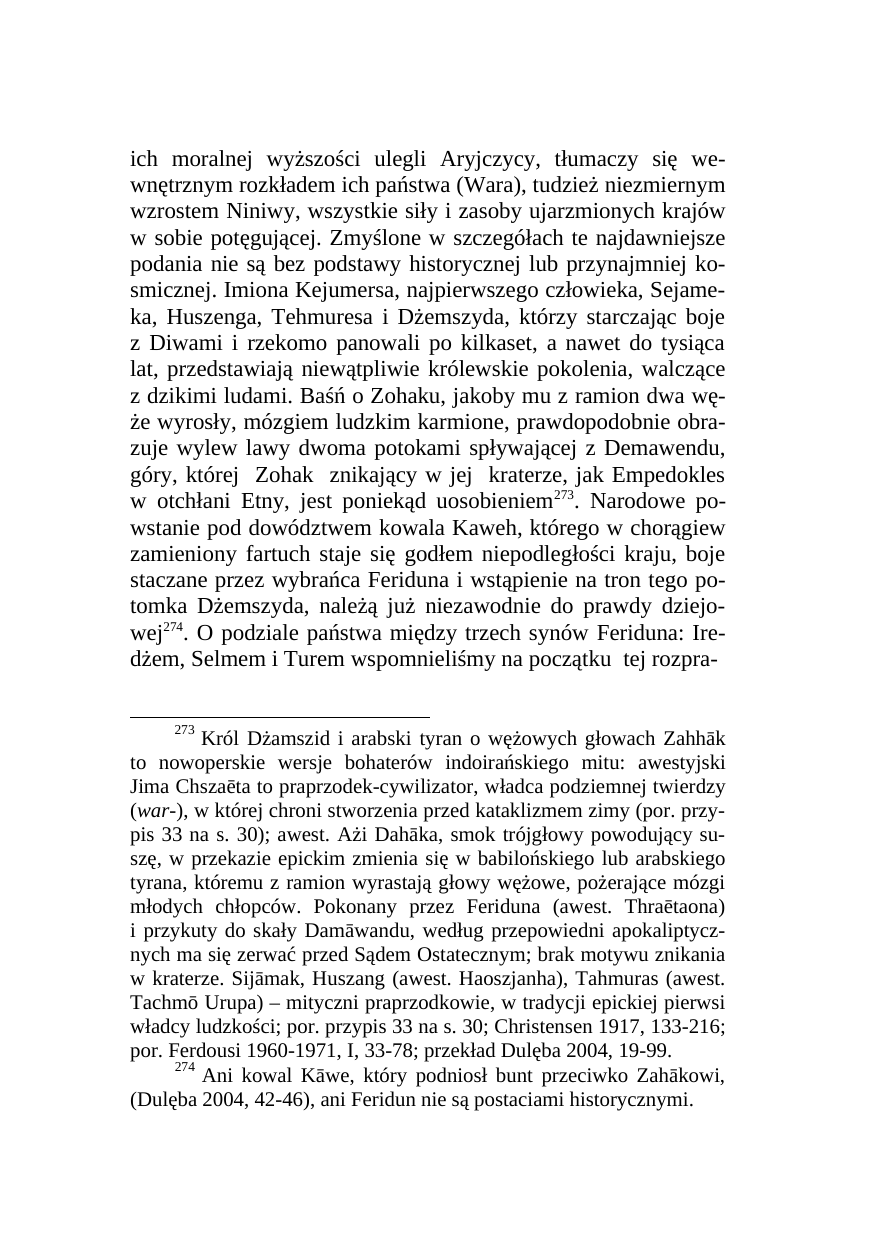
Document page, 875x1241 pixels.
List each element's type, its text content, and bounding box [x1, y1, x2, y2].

text 273 Król Dżamszid i arabski tyran o wężowych głowach Zahhāk to nowoperskie wersje bohaterów indoirańskiego mitu: awestyjski Jima Chszaēta to praprzodek-cywilizator, władca podziemnej twierdzy (war-), w której chroni stworzenia przed kataklizmem zimy (por. przy- pis 33 na s. 30); awest. Ażi Dahāka, smok trójgłowy powodujący su- szę, w przekazie epickim zmienia się w babilońskiego lub arabskiego tyrana, któremu z ramion wyrastają głowy wężowe, pożerające mózgi młodych chłopców. Pokonany przez Feriduna (awest. Thraētaona) i przykuty do skały Damāwandu, według przepowiedni apokaliptycz- nych ma się zerwać przed Sądem Ostatecznym; brak motywu znikania w kraterze. Sijāmak, Huszang (awest. Haoszjanha), Tahmuras (awest. Tachmō Urupa) – mityczni praprzodkowie, w tradycji epickiej pierwsi władcy ludzkości; por. przypis 33 na s. 30; Christensen 1917, 133-216; por. Ferdousi 1960-1971, I, 33-78; przekład Dulęba 2004, 19-99. [130, 716, 726, 1062]
text ich moralnej wyższości ulegli Aryjczycy, tłumaczy się we- wnętrznym rozkładem ich państwa (Wara), tudzież niezmiernym wzrostem Niniwy, wszystkie siły i zasoby ujarzmionych krajów w sobie potęgującej. Zmyślone w szczegółach te najdawniejsze podania nie są bez podstawy historycznej lub przynajmniej ko- smicznej. Imiona Kejumersa, najpierwszego człowieka, Sejame- ka, Huszenga, Tehmuresa i Dżemszyda, którzy starczając boje z Diwami i rzekomo panowali po kilkaset, a nawet do tysiąca lat, przedstawiają niewątpliwie królewskie pokolenia, walczące z dzikimi ludami. Baśń o Zohaku, jakoby mu z ramion dwa wę- że wyrosły, mózgiem ludzkim karmione, prawdopodobnie obra- zuje wylew lawy dwoma potokami spływającej z Demawendu, góry, której Zohak znikający w jej kraterze, jak Empedokles w otchłani Etny, jest poniekąd uosobieniem273. Narodowe po- wstanie pod dowództwem kowala Kaweh, którego w chorągiew zamieniony fartuch staje się godłem niepodległości kraju, boje staczane przez wybrańca Feriduna i wstąpienie na tron tego po- tomka Dżemszyda, należą już niezawodnie do prawdy dziejo- wej274. O podziale państwa między trzech synów Feriduna: Ire- dżem, Selmem i Turem wspomnieliśmy na początku tej rozpra- [130, 144, 726, 672]
text 274 Ani kowal Kāwe, który podniosł bunt przeciwko Zahākowi, (Dulęba 2004, 42-46), ani Feridun nie są postaciami historycznymi. [130, 1063, 726, 1111]
